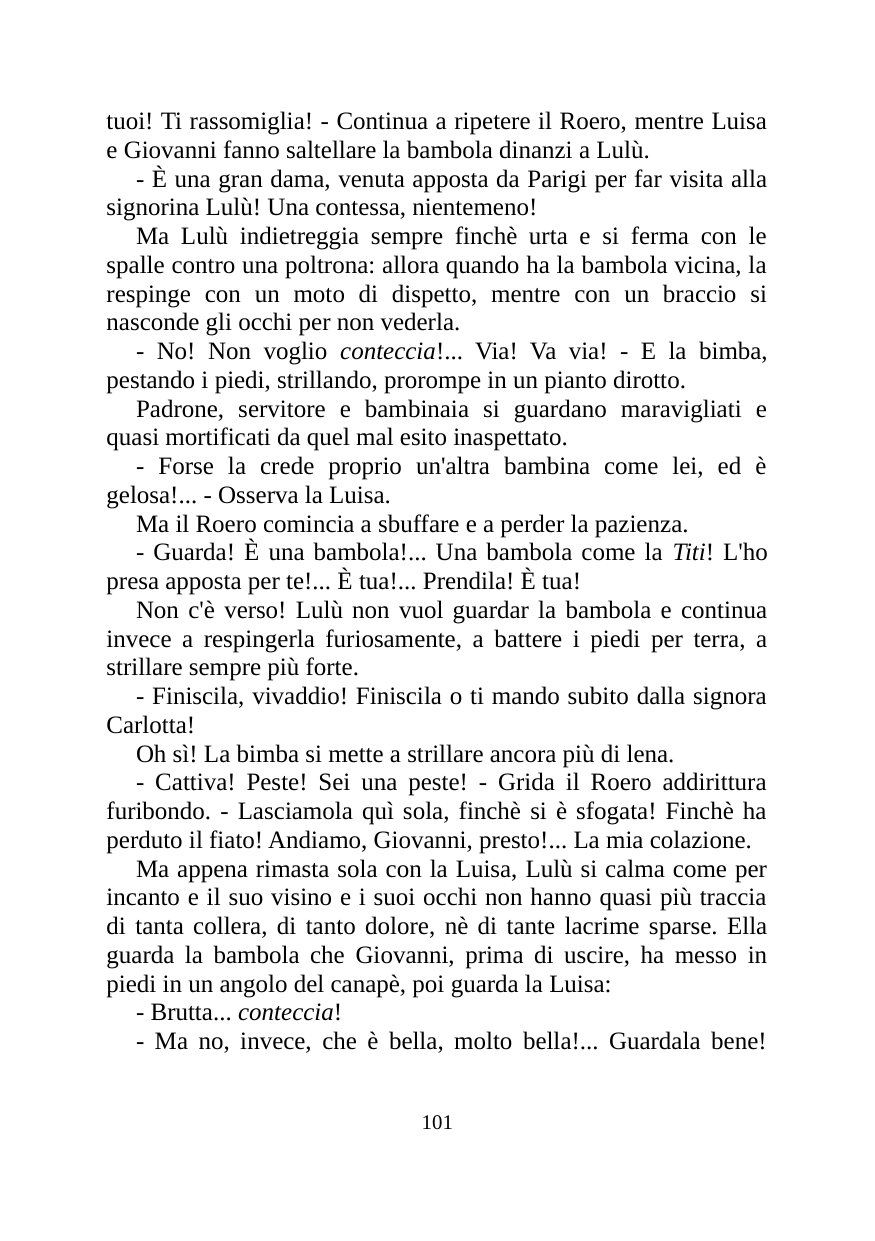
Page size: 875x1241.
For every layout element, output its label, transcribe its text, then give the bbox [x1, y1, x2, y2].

text Padrone, servitore e bambinaia si guardano maravigliati e quasi mortificati da quel mal esito inaspettato. [106, 394, 768, 451]
text tuoi! Ti rassomiglia! - Continua a ripetere il Roero, mentre Luisa e Giovanni fanno saltellare la bambola dinanzi a Lulù. [106, 106, 768, 164]
text - Cattiva! Peste! Sei una peste! - Grida il Roero addirittura furibondo. - Lasciamola quì sola, finchè si è sfogata! Finchè ha perduto il fiato! Andiamo, Giovanni, presto!... La mia colazione. [106, 767, 768, 854]
text Ma il Roero comincia a sbuffare e a perder la pazienza. [106, 509, 768, 537]
text - Finiscila, vivaddio! Finiscila o ti mando subito dalla signora Carlotta! [106, 681, 768, 739]
text Ma Lulù indietreggia sempre finchè urta e si ferma con le spalle contro una poltrona: allora quando ha la bambola vicina, la respinge con un moto di dispetto, mentre con un braccio si nasconde gli occhi per non vederla. [106, 221, 768, 336]
text - Guarda! È una bambola!... Una bambola come la Titi! L'ho presa apposta per te!... È tua!... Prendila! È tua! [106, 537, 768, 595]
text - No! Non voglio conteccia!... Via! Va via! - E la bimba, pestando i piedi, strillando, prorompe in un pianto dirotto. [106, 336, 768, 394]
text - È una gran dama, venuta apposta da Parigi per far visita alla signorina Lulù! Una contessa, nientemeno! [106, 164, 768, 221]
text - Brutta... conteccia! [106, 997, 768, 1026]
text - Forse la crede proprio un'altra bambina come lei, ed è gelosa!... - Osserva la Luisa. [106, 451, 768, 509]
text Ma appena rimasta sola con la Luisa, Lulù si calma come per incanto e il suo visino e i suoi occhi non hanno quasi più traccia di tanta collera, di tanto dolore, nè di tante lacrime sparse. Ella guarda la bambola che Giovanni, prima di uscire, ha messo in piedi in un angolo del canapè, poi guarda la Luisa: [106, 854, 768, 997]
text Non c'è verso! Lulù non vuol guardar la bambola e continua invece a respingerla furiosamente, a battere i piedi per terra, a strillare sempre più forte. [106, 595, 768, 681]
text - Ma no, invece, che è bella, molto bella!... Guardala bene! [106, 1026, 768, 1055]
text Oh sì! La bimba si mette a strillare ancora più di lena. [106, 739, 768, 767]
